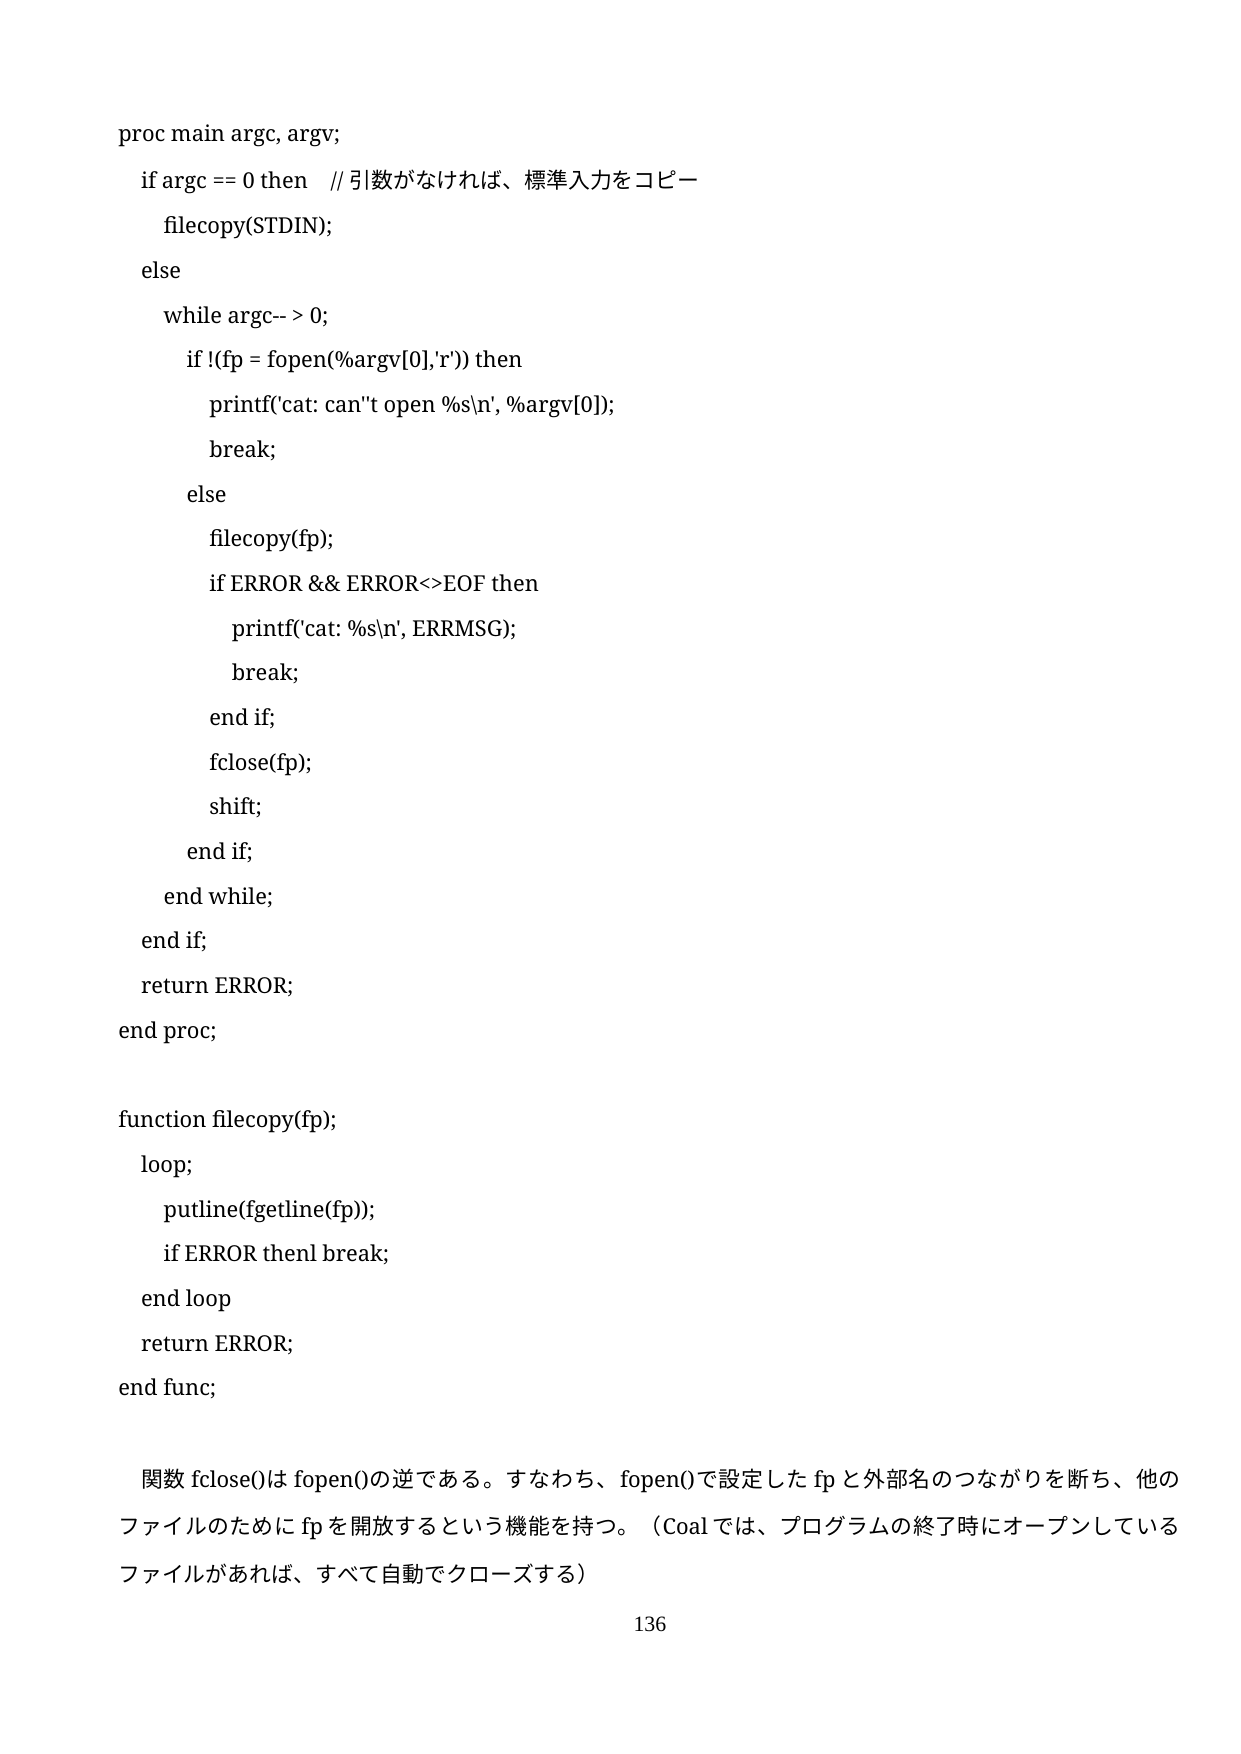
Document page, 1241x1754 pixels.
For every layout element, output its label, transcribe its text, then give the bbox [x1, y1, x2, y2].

text function filecopy(fp); [118, 1104, 1181, 1134]
text end proc; [118, 1015, 1181, 1044]
text if ERROR && ERROR<>EOF then [118, 568, 1181, 598]
text end loop [118, 1283, 1181, 1313]
text printf('cat: %s\n', ERRMSG); [118, 613, 1181, 642]
text putline(fgetline(fp)); [118, 1193, 1181, 1223]
text else [118, 478, 1181, 508]
text end if; [118, 925, 1181, 955]
text if ERROR thenl break; [118, 1238, 1181, 1268]
text return ERROR; [118, 970, 1181, 1000]
text filecopy(fp); [118, 523, 1181, 553]
text end if; [118, 836, 1181, 866]
text end while; [118, 881, 1181, 911]
text break; [118, 434, 1181, 464]
text break; [118, 657, 1181, 687]
text while argc-- > 0; [118, 300, 1181, 329]
text printf('cat: can''t open %s\n', %argv[0]); [118, 389, 1181, 419]
text 関数fclose()はfopen()の逆である。すなわち、fopen()で設定したfpと外部名のつながりを断ち、他のファイルのためにfpを開放するという機能を持つ。（Coalでは、プログラムの終了時にオープンしているファイルがあれば、すべて自動でクローズする） [118, 1462, 1181, 1588]
text end if; [118, 702, 1181, 732]
text loop; [118, 1149, 1181, 1179]
text end func; [118, 1372, 1181, 1402]
text filecopy(STDIN); [118, 210, 1181, 240]
text shift; [118, 791, 1181, 821]
text return ERROR; [118, 1328, 1181, 1357]
text fclose(fp); [118, 747, 1181, 776]
text if argc == 0 then // 引数がなければ、標準入力をコピー [118, 163, 1181, 194]
text proc main argc, argv; [118, 118, 1181, 148]
text if !(fp = fopen(%argv[0],'r')) then [118, 344, 1181, 374]
text else [118, 255, 1181, 285]
